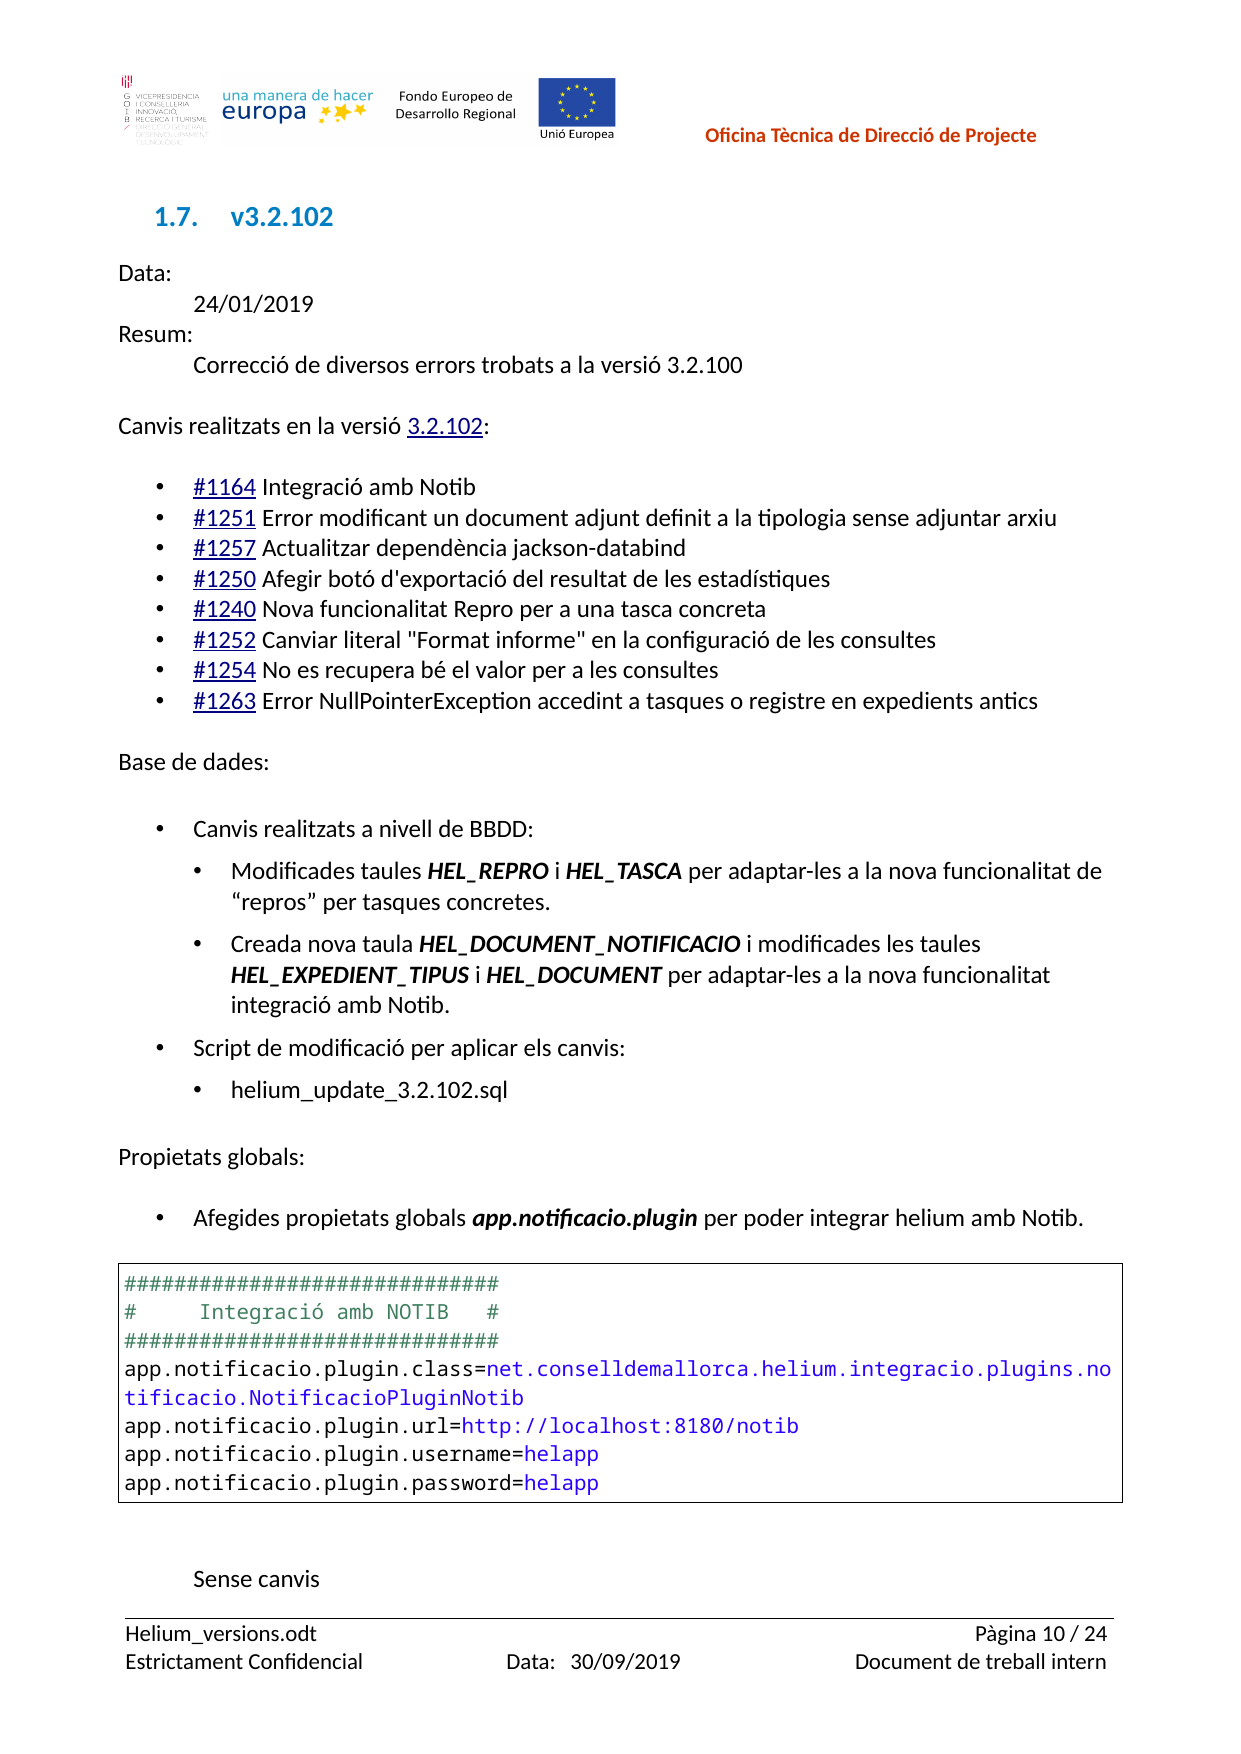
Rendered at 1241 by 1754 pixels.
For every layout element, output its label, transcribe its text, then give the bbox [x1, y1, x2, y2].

text Data: [118, 258, 1122, 288]
text Propietats globals: [118, 1141, 1122, 1172]
list #1263 Error NullPointerException accedint a tasques o registre en expedients antics [156, 685, 1122, 715]
list Script de modificació per aplicar els canvis: [156, 1032, 1122, 1062]
list Creada nova taula HEL_DOCUMENT_NOTIFICACIO i modificades les taules HEL_EXPEDIENT_TIPUS i HEL_DOCUMENT per adaptar-les a la nova funcionalitat integració amb Notib. [193, 928, 1122, 1020]
text Correcció de diversos errors trobats a la versió 3.2.100 [118, 349, 1122, 380]
list #1240 Nova funcionalitat Repro per a una tasca concreta [156, 593, 1122, 624]
list #1164 Integració amb Notib [156, 471, 1122, 502]
list #1252 Canviar literal "Format informe" en la configuració de les consultes [156, 624, 1122, 654]
list #1257 Actualitzar dependència jackson-databind [156, 532, 1122, 563]
text Canvis realitzats en la versió 3.2.102: [118, 410, 1122, 441]
list #1250 Afegir botó d'exportació del resultat de les estadístiques [156, 563, 1122, 593]
subtitle v3.2.102 [153, 198, 1122, 234]
list Modificades taules HEL_REPRO i HEL_TASCA per adaptar-les a la nova funcionalitat de “repros” per tasques concretes. [193, 855, 1122, 916]
text 24/01/2019 [118, 288, 1122, 319]
list Canvis realitzats a nivell de BBDD: [156, 813, 1122, 843]
list #1251 Error modificant un document adjunt definit a la tipologia sense adjuntar arxiu [156, 502, 1122, 532]
list Afegides propietats globals app.notificacio.plugin per poder integrar helium amb Notib. [156, 1202, 1122, 1233]
text Sense canvis [118, 1563, 1122, 1594]
picture [219, 73, 621, 147]
list helium_update_3.2.102.sql [193, 1074, 1122, 1104]
list #1254 No es recupera bé el valor per a les consultes [156, 654, 1122, 685]
picture [118, 73, 213, 147]
text Resum: [118, 319, 1122, 349]
table_header ############################## # Integració amb NOTIB # ############################## app.notificacio.plugin.class=net.conselldemallorca.helium.integracio.plugins.notificacio.NotificacioPluginNotib app.notificacio.plugin.url=http://localhost:8180/notib app.notificacio.plugin.username=helapp app.notificacio.plugin.password=helapp [119, 1264, 1122, 1502]
text Base de dades: [118, 746, 1122, 776]
